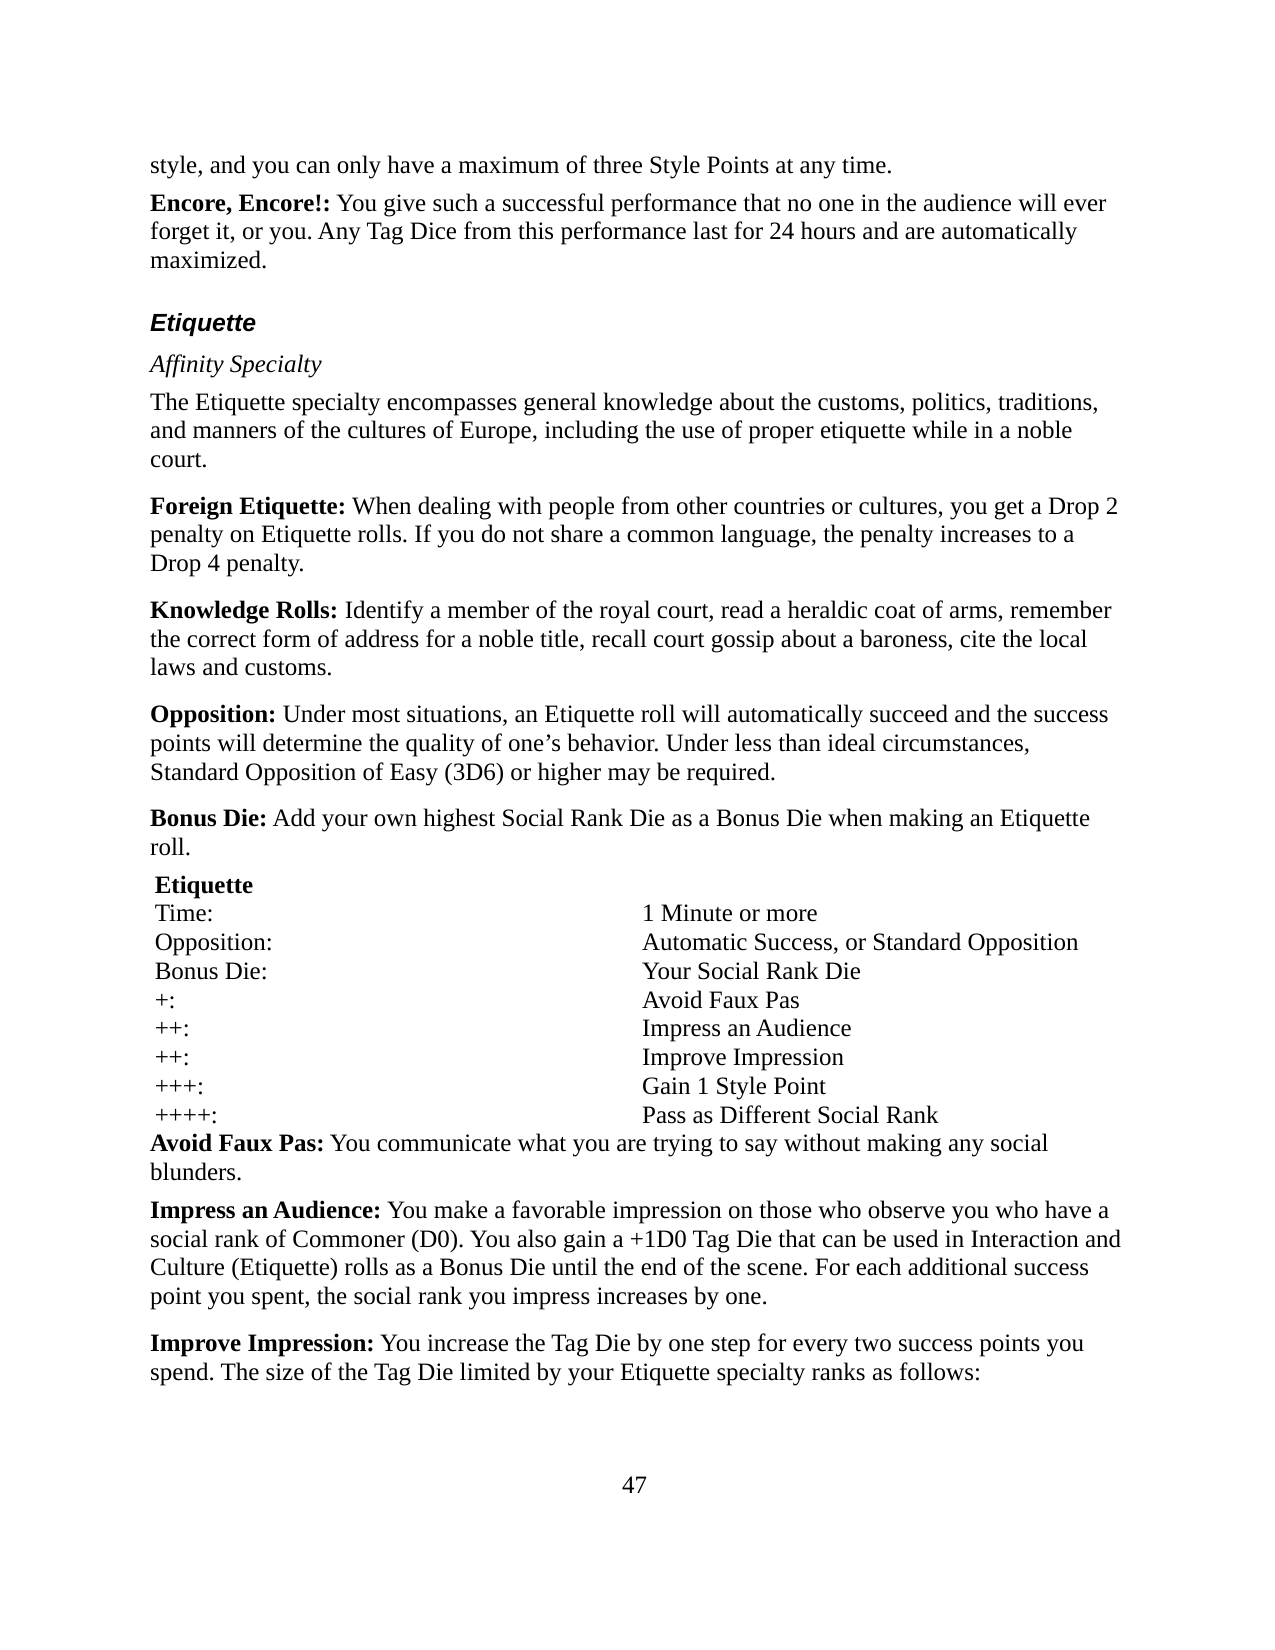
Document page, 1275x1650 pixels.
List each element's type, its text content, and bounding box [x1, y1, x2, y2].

text Encore, Encore!: You give such a successful performance that no one in the audience will ever forget it, or you. Any Tag Dice from this performance last for 24 hours and are automatically maximized. [150, 188, 1125, 274]
text Bonus Die: Add your own highest Social Rank Die as a Bonus Die when making an Etiquette roll. [150, 803, 1125, 861]
text Foreign Etiquette: When dealing with people from other countries or cultures, you get a Drop 2 penalty on Etiquette rolls. If you do not share a common language, the penalty increases to a Drop 4 penalty. [150, 491, 1125, 577]
text Knowledge Rolls: Identify a member of the royal court, read a heraldic coat of arms, remember the correct form of address for a noble title, recall court gossip about a baroness, cite the local laws and customs. [150, 595, 1125, 681]
text Impress an Audience: You make a favorable impression on those who observe you who have a social rank of Commoner (D0). You also gain a +1D0 Tag Die that can be used in Interaction and Culture (Etiquette) rolls as a Bonus Die until the end of the scene. For each additional success point you spent, the social rank you impress increases by one. [150, 1195, 1125, 1310]
text style, and you can only have a maximum of three Style Points at any time. [150, 150, 1125, 179]
table_cell ++: [150, 1042, 637, 1071]
table_cell Time: [150, 899, 637, 927]
table_cell Opposition: [150, 927, 637, 956]
table_cell Avoid Faux Pas [638, 985, 1125, 1013]
table_cell +++: [150, 1071, 637, 1100]
table_cell Your Social Rank Die [638, 956, 1125, 985]
table_cell Pass as Different Social Rank [638, 1100, 1125, 1128]
text Affinity Specialty [150, 349, 1125, 378]
text Opposition: Under most situations, an Etiquette roll will automatically succeed and the success points will determine the quality of one’s behavior. Under less than ideal circumstances, Standard Opposition of Easy (3D6) or higher may be required. [150, 699, 1125, 785]
table_cell +: [150, 985, 637, 1013]
table_cell 1 Minute or more [638, 899, 1125, 927]
table_cell Bonus Die: [150, 956, 637, 985]
text The Etiquette specialty encompasses general knowledge about the customs, politics, traditions, and manners of the cultures of Europe, including the use of proper etiquette while in a noble court. [150, 387, 1125, 473]
subtitle Etiquette [150, 308, 1125, 336]
table_cell Automatic Success, or Standard Opposition [638, 927, 1125, 956]
text Avoid Faux Pas: You communicate what you are trying to say without making any social blunders. [150, 1128, 1125, 1186]
text Improve Impression: You increase the Tag Die by one step for every two success points you spend. The size of the Tag Die limited by your Etiquette specialty ranks as follows: [150, 1328, 1125, 1385]
table_cell Gain 1 Style Point [638, 1071, 1125, 1100]
table_cell Impress an Audience [638, 1014, 1125, 1042]
table_cell ++: [150, 1014, 637, 1042]
table_cell ++++: [150, 1100, 637, 1128]
table_cell Improve Impression [638, 1042, 1125, 1071]
table_header Etiquette [150, 870, 637, 898]
table_header [638, 870, 1125, 898]
